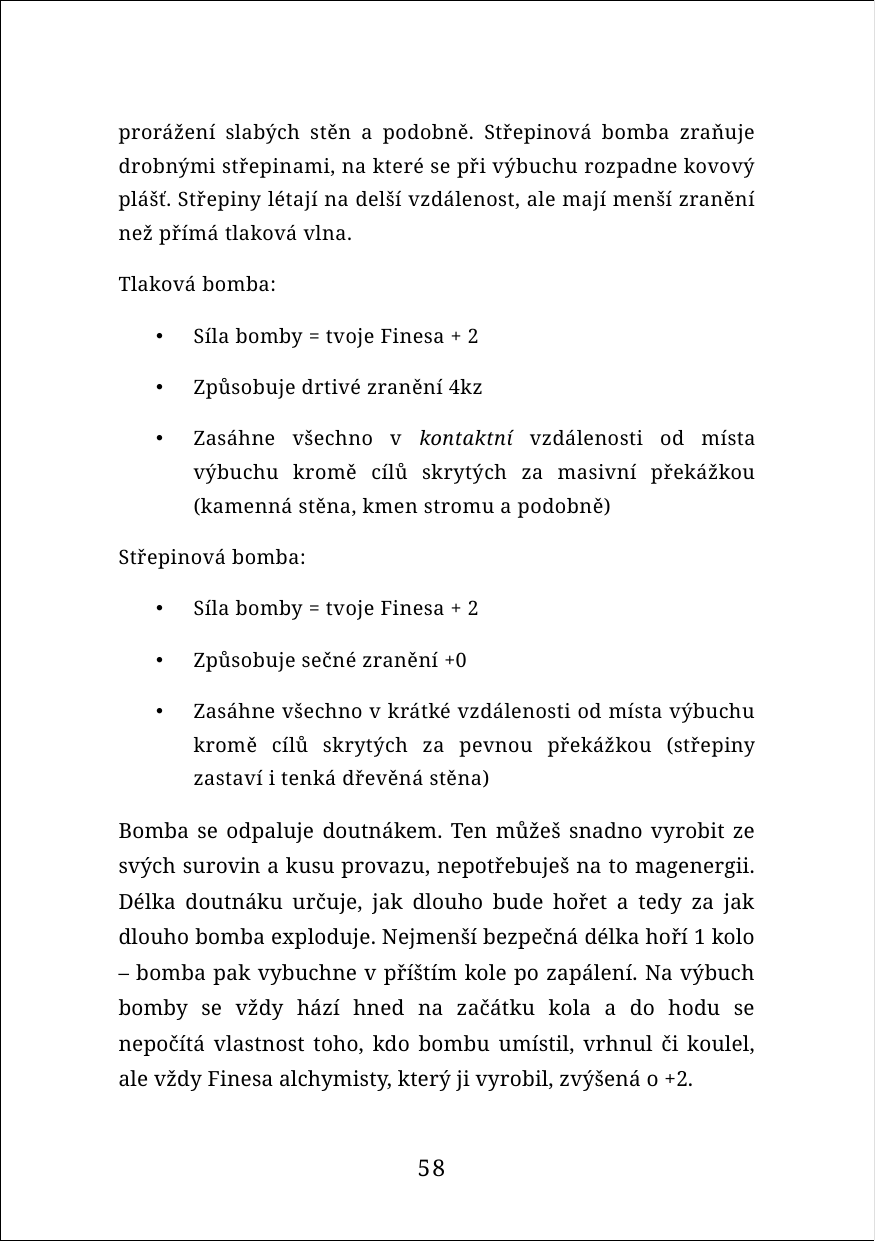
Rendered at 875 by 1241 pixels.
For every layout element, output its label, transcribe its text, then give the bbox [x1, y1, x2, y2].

text Střepinová bomba: [118, 543, 756, 570]
text Tlaková bomba: [118, 271, 756, 297]
list Síla bomby = tvoje Finesa + 2 [156, 322, 756, 349]
list Zasáhne všechno v krátké vzdálenosti od místa výbuchu kromě cílů skrytých za pevnou překážkou (střepiny zastaví i tenká dřevěná stěna) [156, 697, 756, 792]
list Síla bomby = tvoje Finesa + 2 [156, 594, 756, 622]
text Bomba se odpaluje doutnákem. Ten můžeš snadno vyrobit ze svých surovin a kusu provazu, nepotřebuješ na to magenergii. Délka doutnáku určuje, jak dlouho bude hořet a tedy za jak dlouho bomba exploduje. Nejmenší bezpečná délka hoří 1 kolo – bomba pak vybuchne v příštím kole po zapálení. Na výbuch bomby se vždy hází hned na začátku kola a do hodu se nepočítá vlastnost toho, kdo bombu umístil, vrhnul či koulel, ale vždy Finesa alchymisty, který ji vyrobil, zvýšená o +2. [118, 816, 756, 1093]
list Způsobuje drtivé zranění 4kz [156, 373, 756, 400]
text prorážení slabých stěn a podobně. Střepinová bomba zraňuje drobnými střepinami, na které se při výbuchu rozpadne kovový plášť. Střepiny létají na delší vzdálenost, ale mají menší zranění než přímá tlaková vlna. [118, 118, 756, 246]
list Zasáhne všechno v kontaktní vzdálenosti od místa výbuchu kromě cílů skrytých za masivní překážkou (kamenná stěna, kmen stromu a podobně) [156, 424, 756, 519]
list Způsobuje sečné zranění +0 [156, 646, 756, 673]
